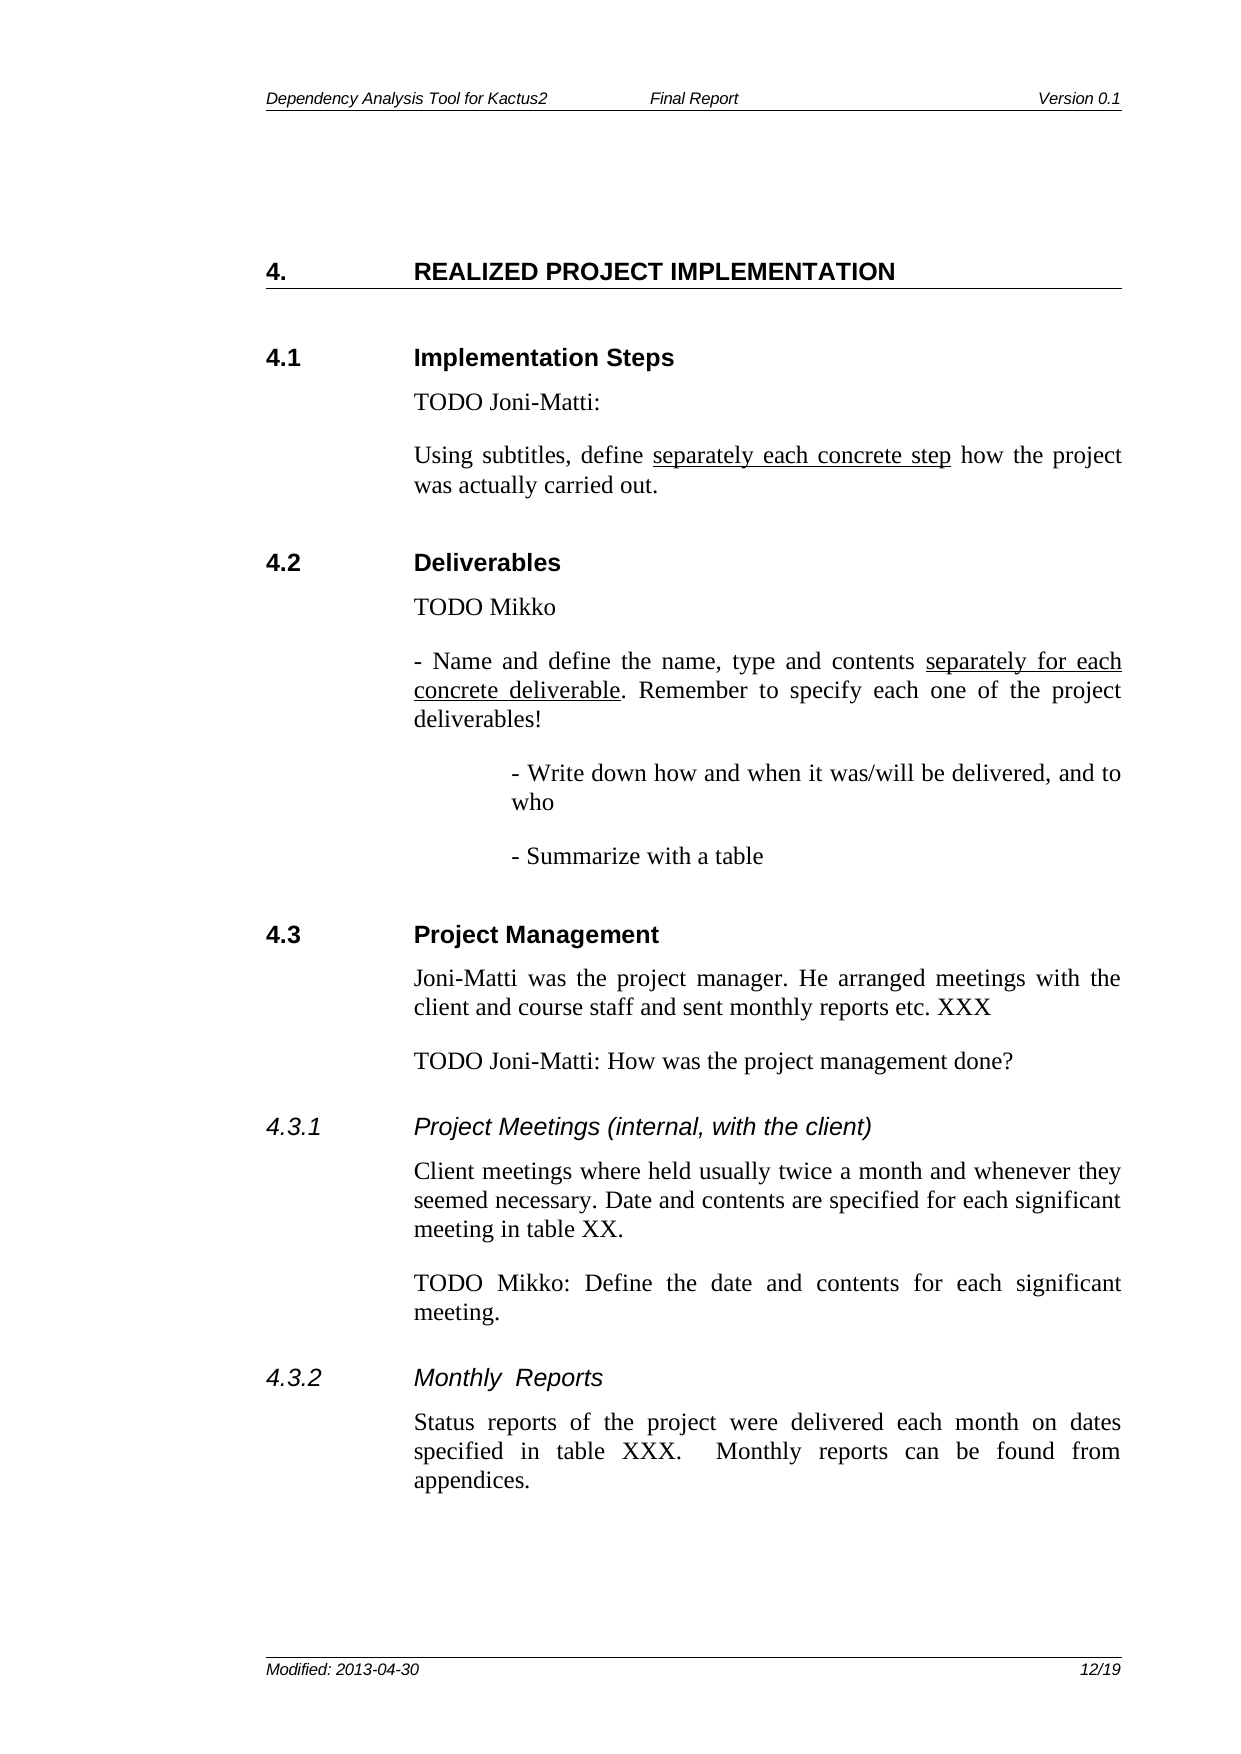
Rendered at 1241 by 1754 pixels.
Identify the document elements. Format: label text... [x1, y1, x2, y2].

text TODO Joni-Matti: How was the project management done? [413, 1046, 1122, 1075]
subtitle Deliverables [266, 548, 1122, 577]
text TODO Mikko [413, 592, 1122, 621]
text Client meetings where held usually twice a month and whenever they seemed necessary. Date and contents are specified for each significant meeting in table XX. [413, 1156, 1122, 1243]
text - Write down how and when it was/will be delivered, and to who [511, 758, 1122, 816]
text TODO Mikko: Define the date and contents for each significant meeting. [413, 1268, 1122, 1326]
text Joni-Matti was the project manager. He arranged meetings with the client and course staff and sent monthly reports etc. XXX [413, 963, 1122, 1021]
text - Name and define the name, type and contents separately for each concrete deliverable. Remember to specify each one of the project deliverables! [413, 646, 1122, 733]
text - Summarize with a table [511, 841, 1122, 870]
text TODO Joni-Matti: [413, 387, 1122, 416]
subtitle Project Management [266, 919, 1122, 948]
subtitle Realized project implementation [266, 257, 1122, 288]
text Status reports of the project were delivered each month on dates specified in table XXX. Monthly reports can be found from appendices. [413, 1407, 1122, 1494]
subtitle Implementation Steps [266, 343, 1122, 372]
text Using subtitles, define separately each concrete step how the project was actually carried out. [413, 440, 1122, 498]
subtitle Project Meetings (internal, with the client) [266, 1112, 1122, 1141]
subtitle Monthly Reports [266, 1363, 1122, 1392]
